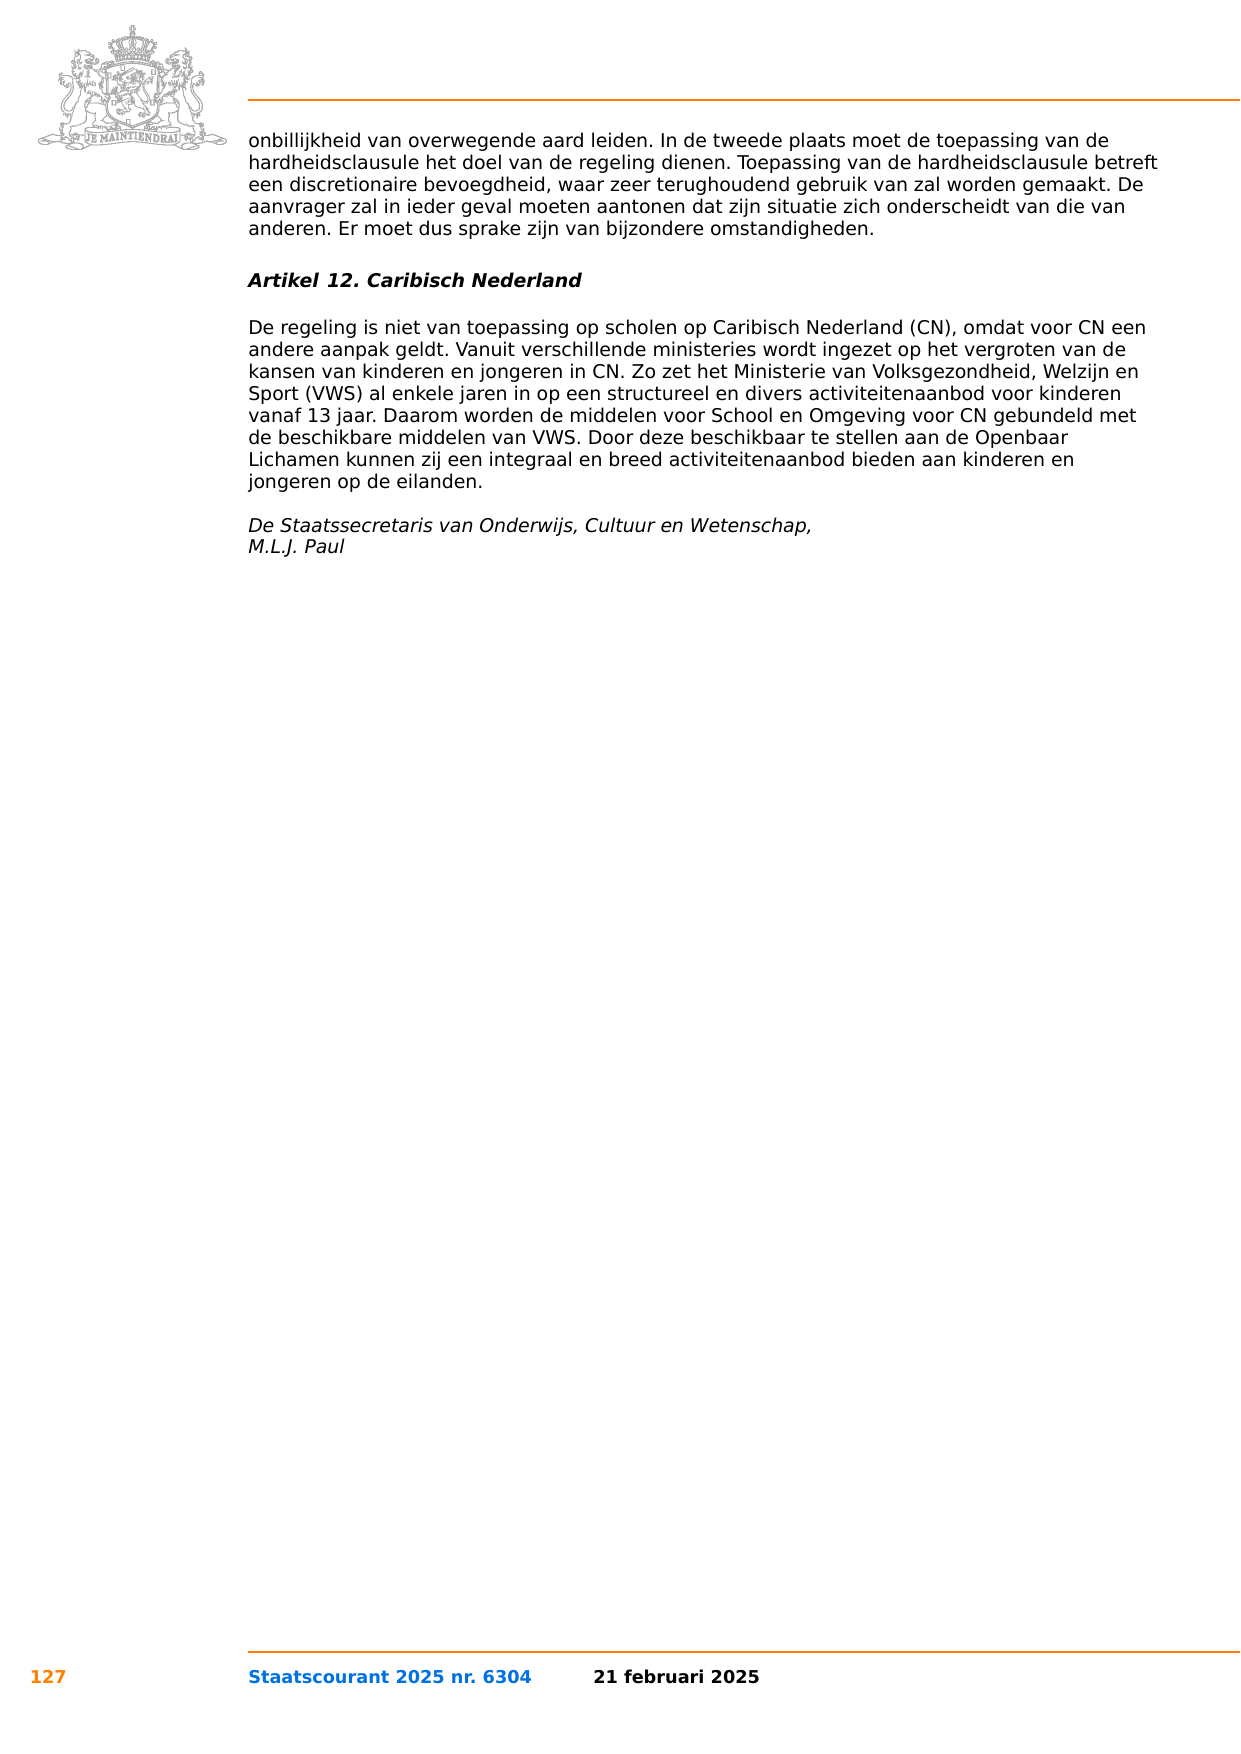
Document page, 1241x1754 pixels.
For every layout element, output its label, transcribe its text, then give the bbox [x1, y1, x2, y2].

text De regeling is niet van toepassing op scholen op Caribisch Nederland (CN), omdat voor CN een andere aanpak geldt. Vanuit verschillende ministeries wordt ingezet op het vergroten van de kansen van kinderen en jongeren in CN. Zo zet het Ministerie van Volksgezondheid, Welzijn en Sport (VWS) al enkele jaren in op een structureel en divers activiteitenaanbod voor kinderen vanaf 13 jaar. Daarom worden de middelen voor School en Omgeving voor CN gebundeld met de beschikbare middelen van VWS. Door deze beschikbaar te stellen aan de Openbaar Lichamen kunnen zij een integraal en breed activiteitenaanbod bieden aan kinderen en jongeren op de eilanden. [248, 317, 1163, 493]
picture [38, 25, 227, 150]
subtitle Artikel 12. Caribisch Nederland [248, 270, 1163, 292]
text onbillijkheid van overwegende aard leiden. In de tweede plaats moet de toepassing van de hardheidsclausule het doel van de regeling dienen. Toepassing van de hardheidsclausule betreft een discretionaire bevoegdheid, waar zeer terughoudend gebruik van zal worden gemaakt. De aanvrager zal in ieder geval moeten aantonen dat zijn situatie zich onderscheidt van die van anderen. Er moet dus sprake zijn van bijzondere omstandigheden. [248, 130, 1163, 240]
text De Staatssecretaris van Onderwijs, Cultuur en Wetenschap, M.L.J. Paul [248, 514, 1163, 558]
